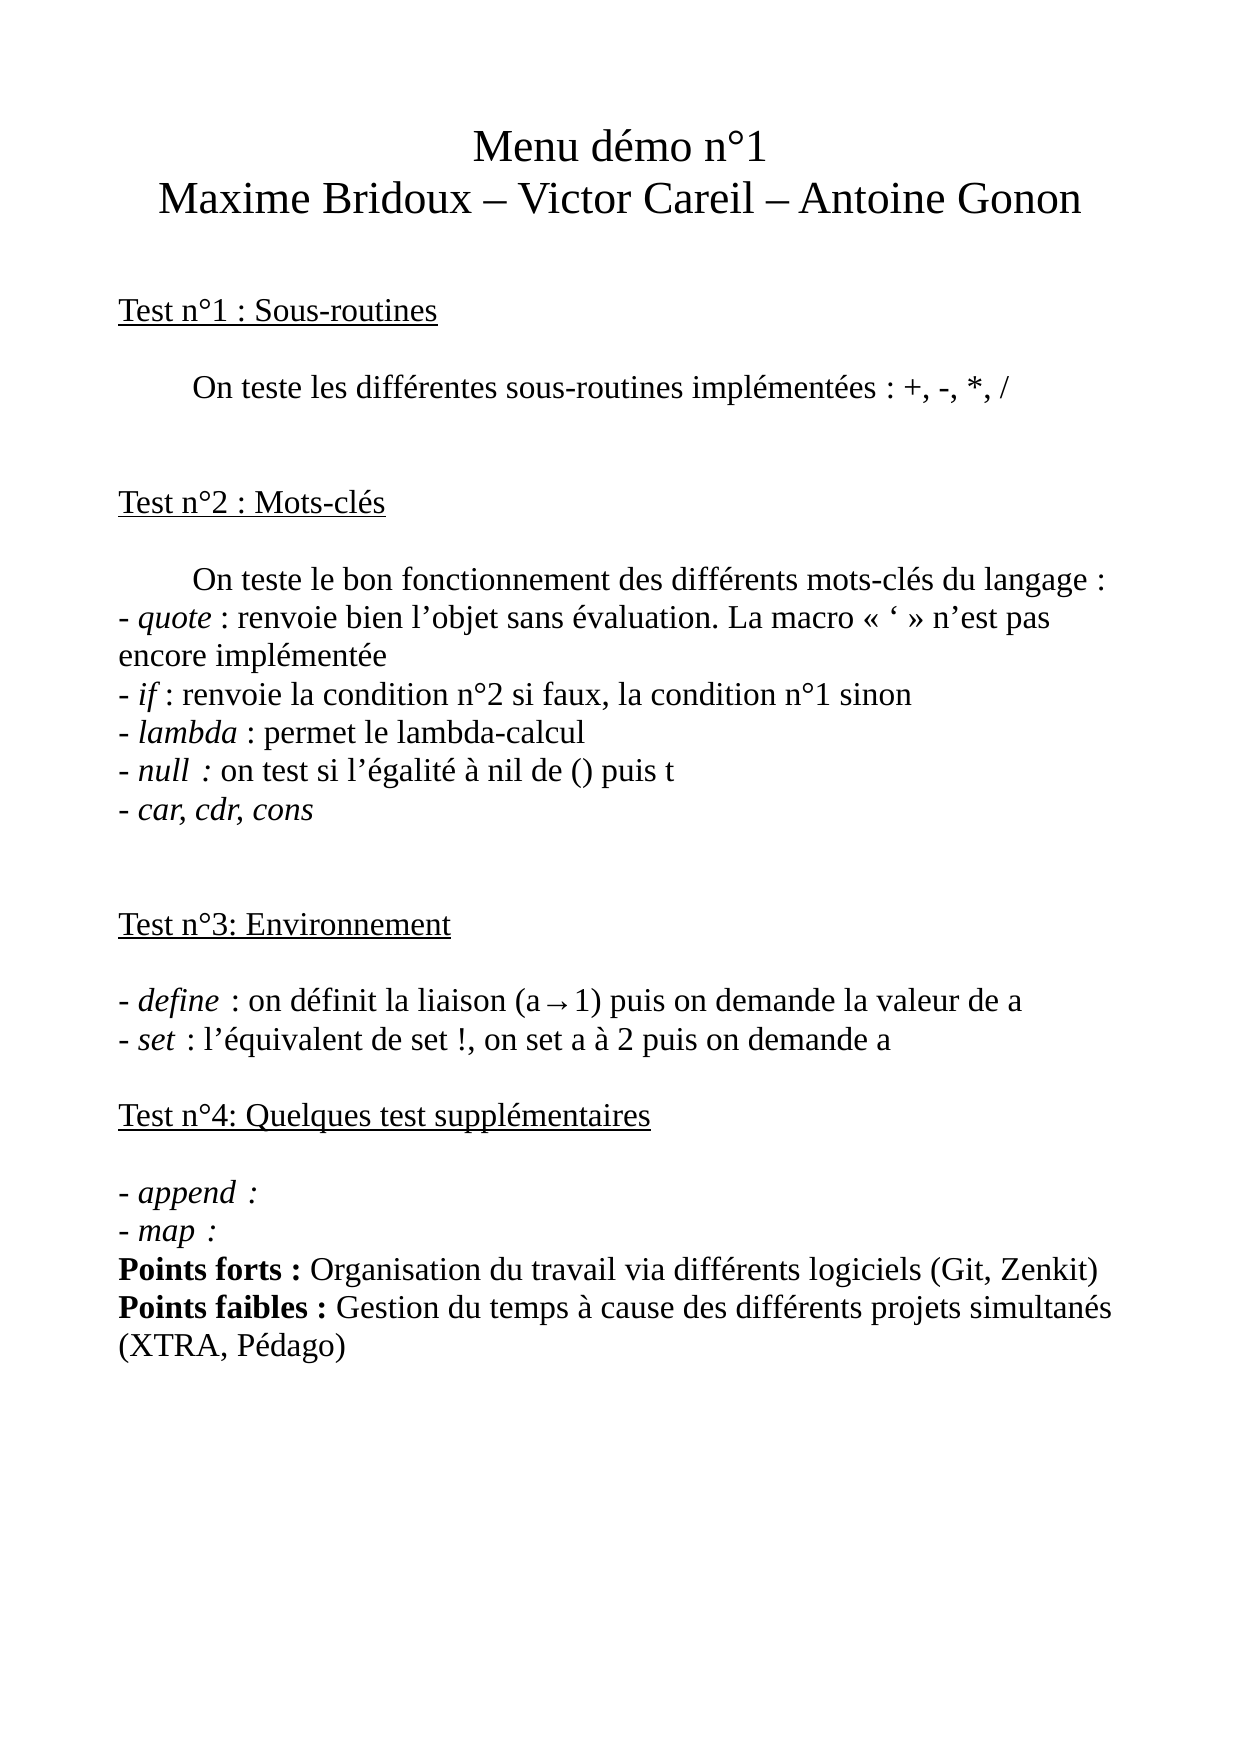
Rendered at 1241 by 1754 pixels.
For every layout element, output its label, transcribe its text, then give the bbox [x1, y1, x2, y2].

text - define : on définit la liaison (a→1) puis on demande la valeur de a [118, 981, 1122, 1019]
text Maxime Bridoux – Victor Careil – Antoine Gonon [118, 171, 1122, 223]
text - map : [118, 1211, 1122, 1249]
text - null : on test si l’égalité à nil de () puis t [118, 751, 1122, 789]
text Menu démo n°1 [118, 118, 1122, 171]
text On teste les différentes sous-routines implémentées : +, -, *, / [118, 367, 1122, 406]
text - if : renvoie la condition n°2 si faux, la condition n°1 sinon [118, 674, 1122, 712]
text - set : l’équivalent de set !, on set a à 2 puis on demande a [118, 1019, 1122, 1057]
text Points forts : Organisation du travail via différents logiciels (Git, Zenkit) [118, 1249, 1122, 1287]
text Test n°1 : Sous-routines [118, 291, 1122, 329]
text Test n°4: Quelques test supplémentaires [118, 1096, 1122, 1134]
text - car, cdr, cons [118, 789, 1122, 827]
text - append : [118, 1172, 1122, 1211]
text Test n°2 : Mots-clés [118, 482, 1122, 521]
text Test n°3: Environnement [118, 904, 1122, 942]
text Points faibles : Gestion du temps à cause des différents projets simultanés (XTRA, Pédago) [118, 1287, 1122, 1364]
text - quote : renvoie bien l’objet sans évaluation. La macro « ‘ » n’est pas encore implémentée [118, 597, 1122, 674]
text On teste le bon fonctionnement des différents mots-clés du langage : [118, 559, 1122, 597]
text - lambda : permet le lambda-calcul [118, 712, 1122, 751]
